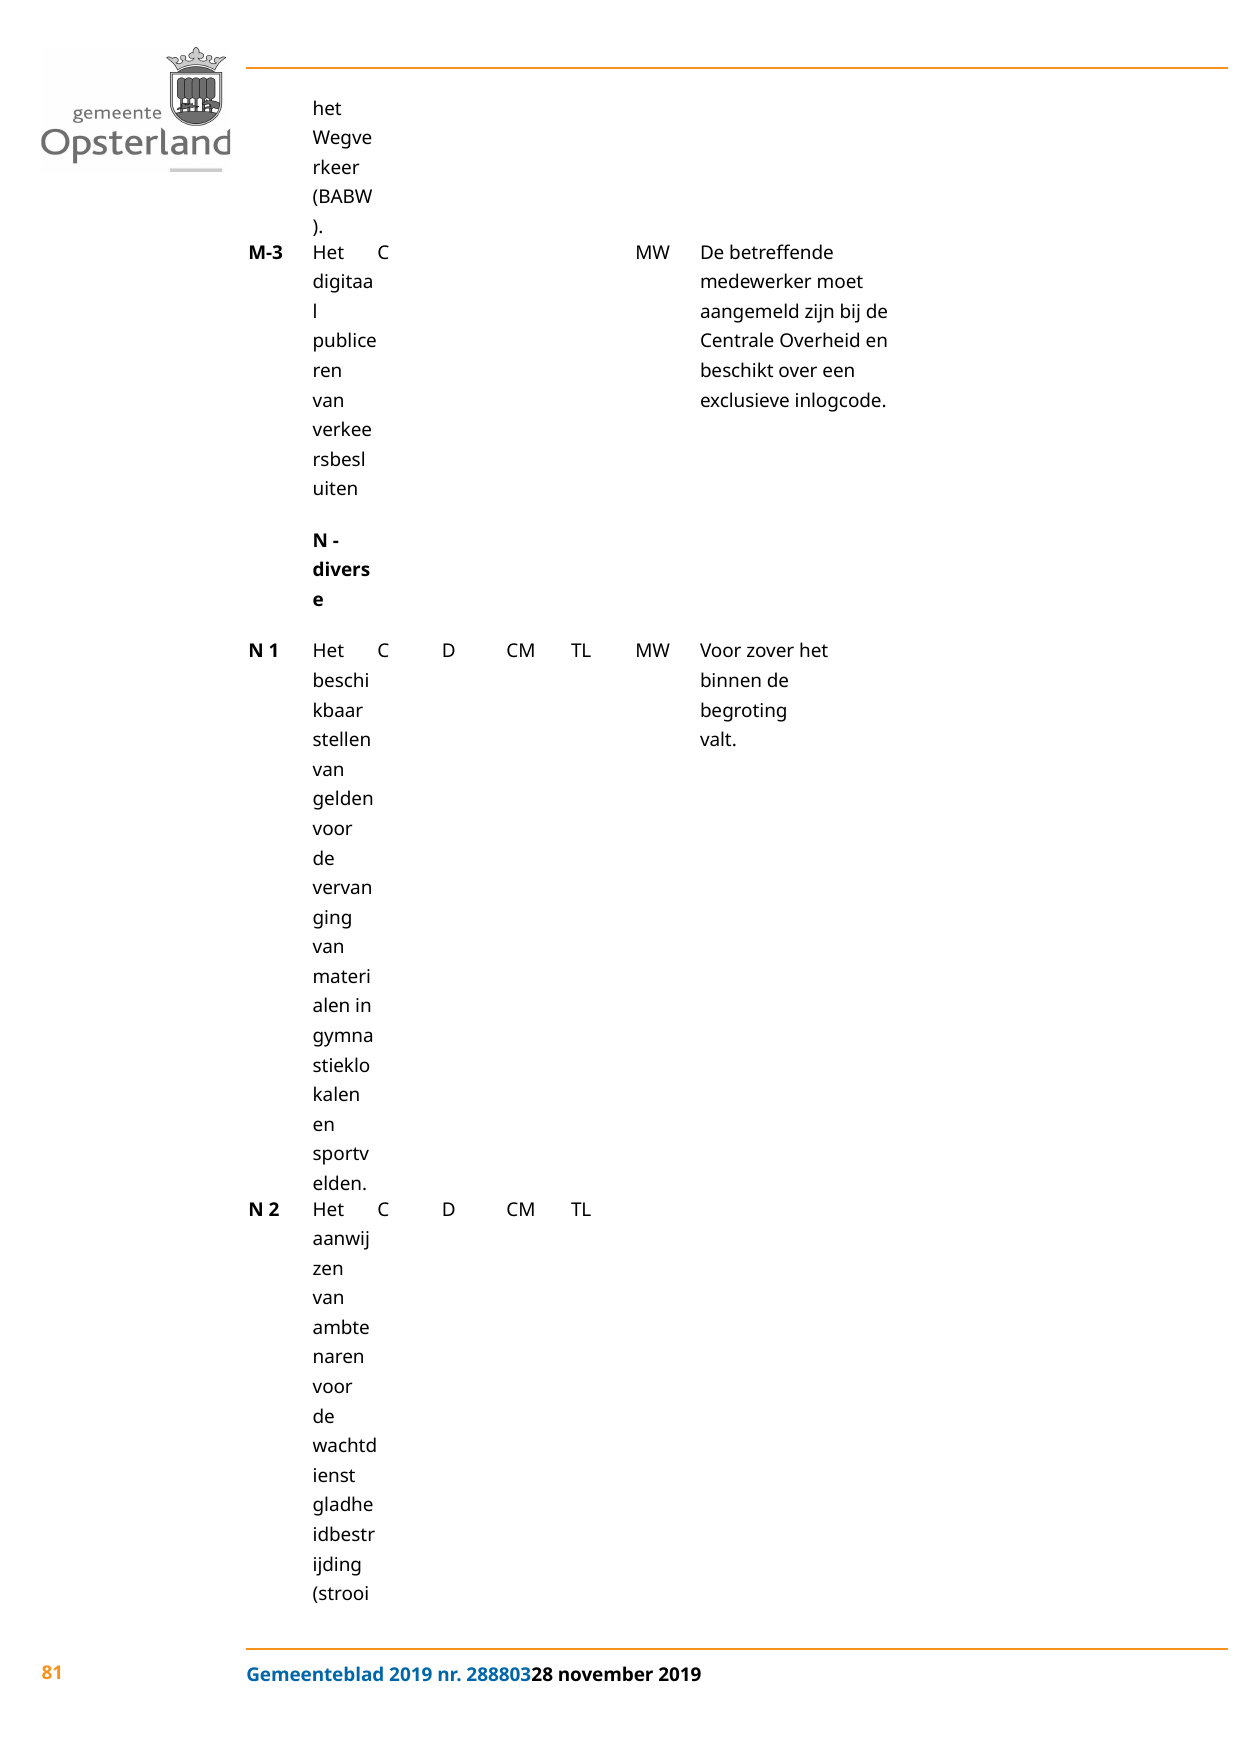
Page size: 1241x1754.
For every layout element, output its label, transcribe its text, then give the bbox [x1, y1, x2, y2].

table_cell [635, 527, 700, 612]
table_cell De betreffende medewerker moet aangemeld zijn bij de Centrale Overheid en beschikt over een exclusieve inlogcode. [700, 239, 893, 501]
table_cell [442, 612, 506, 638]
table_cell [635, 1196, 700, 1606]
table_cell [442, 501, 506, 527]
table_cell [248, 527, 312, 612]
table_cell [571, 239, 635, 501]
table_cell Het beschikbaar stellen van gelden voor de vervanging van materialen in gymnastieklokalen en sportvelden. [313, 638, 377, 1196]
table_cell [700, 95, 893, 239]
table_cell N 2 [248, 1196, 312, 1606]
table_cell [506, 612, 571, 638]
table_cell [506, 527, 571, 612]
table_cell [700, 501, 764, 527]
table_cell Het aanwijzen van ambtenaren voor de wachtdienst gladheidbestrijding (strooi [313, 1196, 377, 1606]
table_cell [635, 501, 700, 527]
table_cell [313, 612, 377, 638]
table_cell [571, 95, 635, 239]
table_cell MW [635, 638, 700, 1196]
table_cell [442, 239, 506, 501]
table_cell M-3 [248, 239, 312, 501]
table_cell Voor zover het binnen de begroting valt. [700, 638, 829, 1196]
table_cell het Wegverkeer (BABW). [313, 95, 377, 239]
table_cell [700, 1196, 829, 1606]
table_cell [894, 95, 1087, 239]
table_cell [894, 239, 1087, 501]
table_cell C [377, 638, 442, 1196]
table_cell TL [571, 1196, 635, 1606]
table_cell [442, 95, 506, 239]
table_cell [700, 612, 764, 638]
table_cell [700, 527, 764, 612]
table_cell [571, 527, 635, 612]
table_cell TL [571, 638, 635, 1196]
table_cell [506, 95, 571, 239]
table_cell [506, 239, 571, 501]
table_cell [635, 95, 700, 239]
table_cell N 1 [248, 638, 312, 1196]
table_cell MW [635, 239, 700, 501]
table_cell [377, 95, 442, 239]
table_cell [958, 501, 1152, 527]
table_cell [248, 501, 312, 527]
table_cell CM [506, 1196, 571, 1606]
table_cell D [442, 638, 506, 1196]
table_cell C [377, 239, 442, 501]
table_cell [764, 501, 958, 527]
table_cell [248, 612, 312, 638]
table_cell [571, 612, 635, 638]
table_cell N - diverse [313, 527, 377, 612]
table_cell [442, 527, 506, 612]
table_cell C [377, 1196, 442, 1606]
table_cell [506, 501, 571, 527]
table_cell [829, 1196, 1022, 1606]
table_cell CM [506, 638, 571, 1196]
table_cell [635, 612, 700, 638]
table_cell Het digitaal publiceren van verkeersbesluiten [313, 239, 377, 501]
picture [41, 47, 231, 172]
table_cell [248, 95, 312, 239]
table_cell [958, 527, 1152, 612]
table_cell [764, 612, 958, 638]
table_cell [571, 501, 635, 527]
table_cell [377, 612, 442, 638]
table_cell [958, 612, 1152, 638]
table_cell [377, 501, 442, 527]
table_cell [829, 638, 1022, 1196]
table_cell [377, 527, 442, 612]
table_cell D [442, 1196, 506, 1606]
table_cell [764, 527, 958, 612]
table_cell [313, 501, 377, 527]
